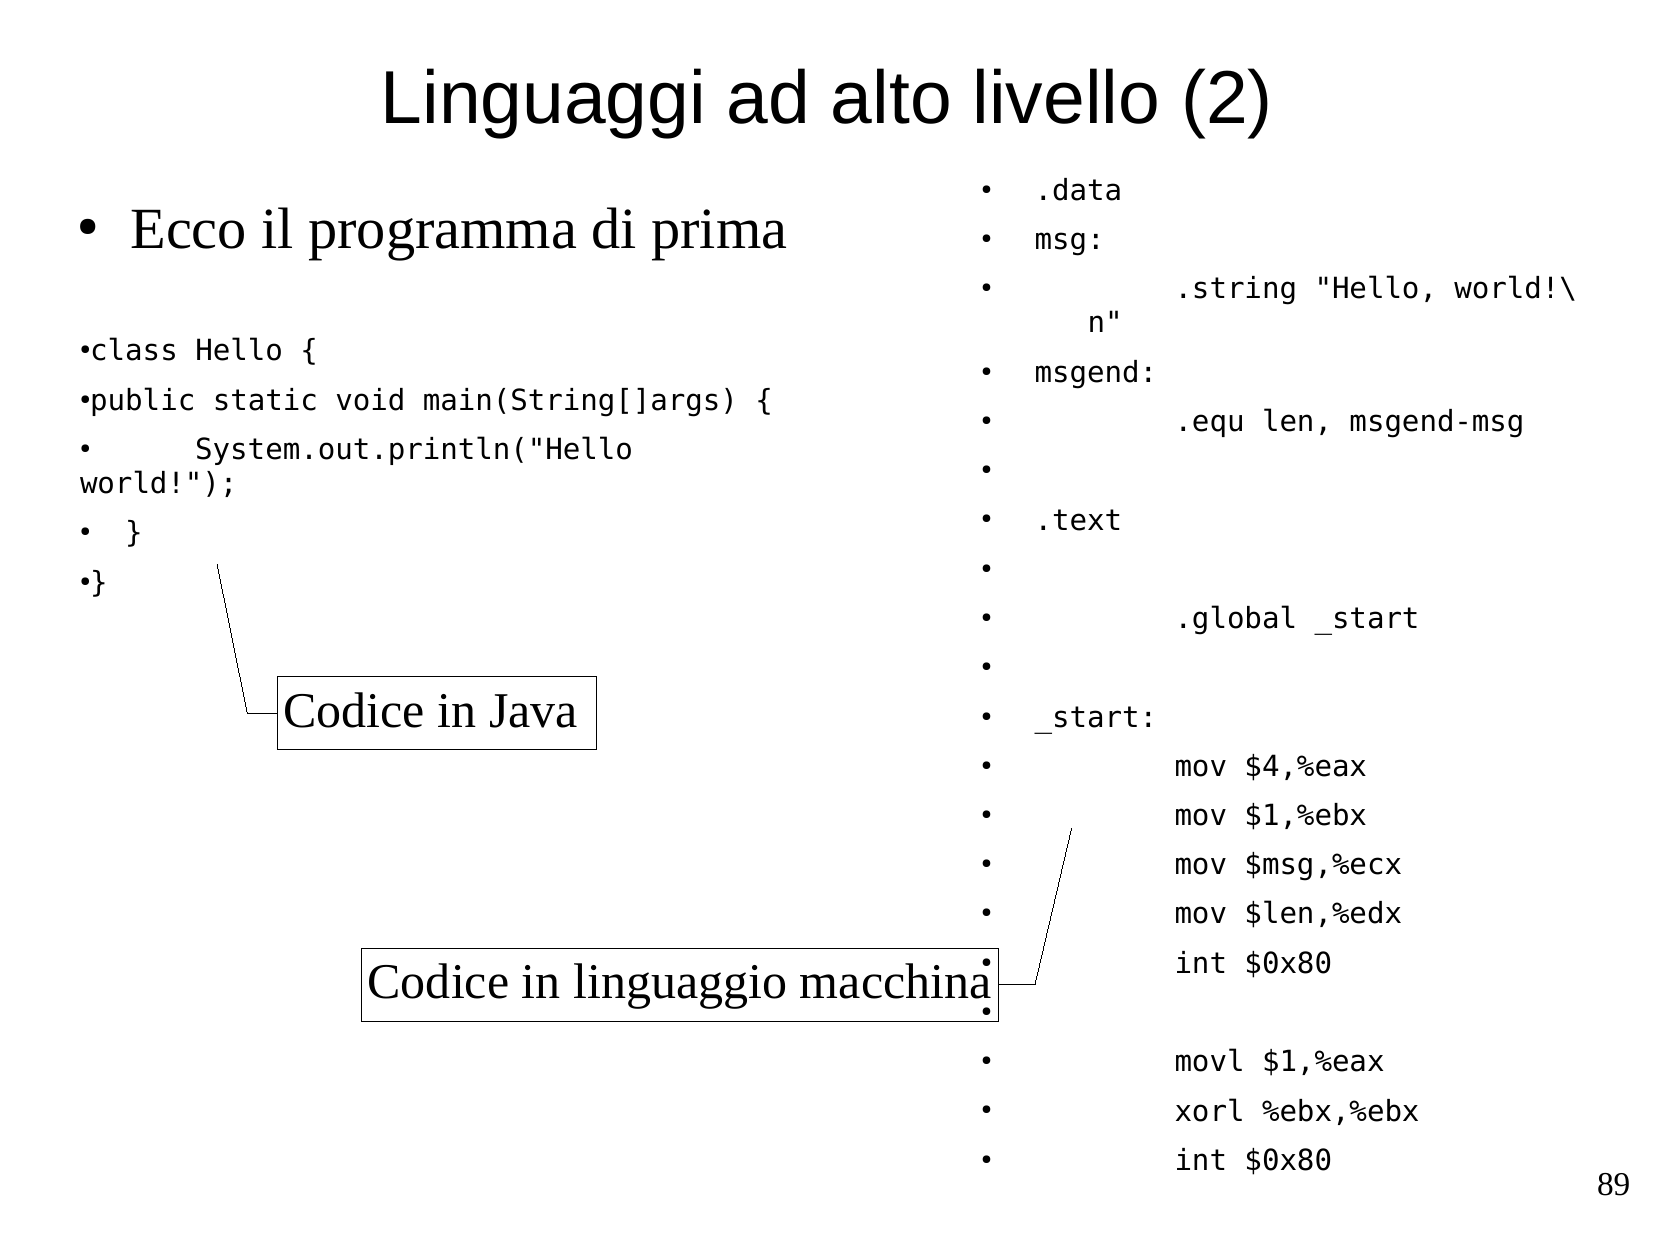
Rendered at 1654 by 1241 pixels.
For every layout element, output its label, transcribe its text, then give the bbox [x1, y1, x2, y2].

list Ecco il programma di prima [42, 196, 916, 1187]
list class Hello { public static void main(String[]args) { System.out.println("Hello world!"); } } [79, 333, 803, 616]
text_box Codice in Java [277, 676, 597, 750]
text_box Codice in linguaggio macchina [361, 948, 999, 1022]
list .data msg: .string "Hello, world!\n" msgend: .equ len, msgend-msg .text .global _start _start: mov $4,%eax mov $1,%ebx mov $msg,%ecx mov $len,%edx int $0x80 movl $1,%eax xorl %ebx,%ebx int $0x80 [945, 173, 1588, 1212]
title Linguaggi ad alto livello (2) [37, 30, 1617, 166]
